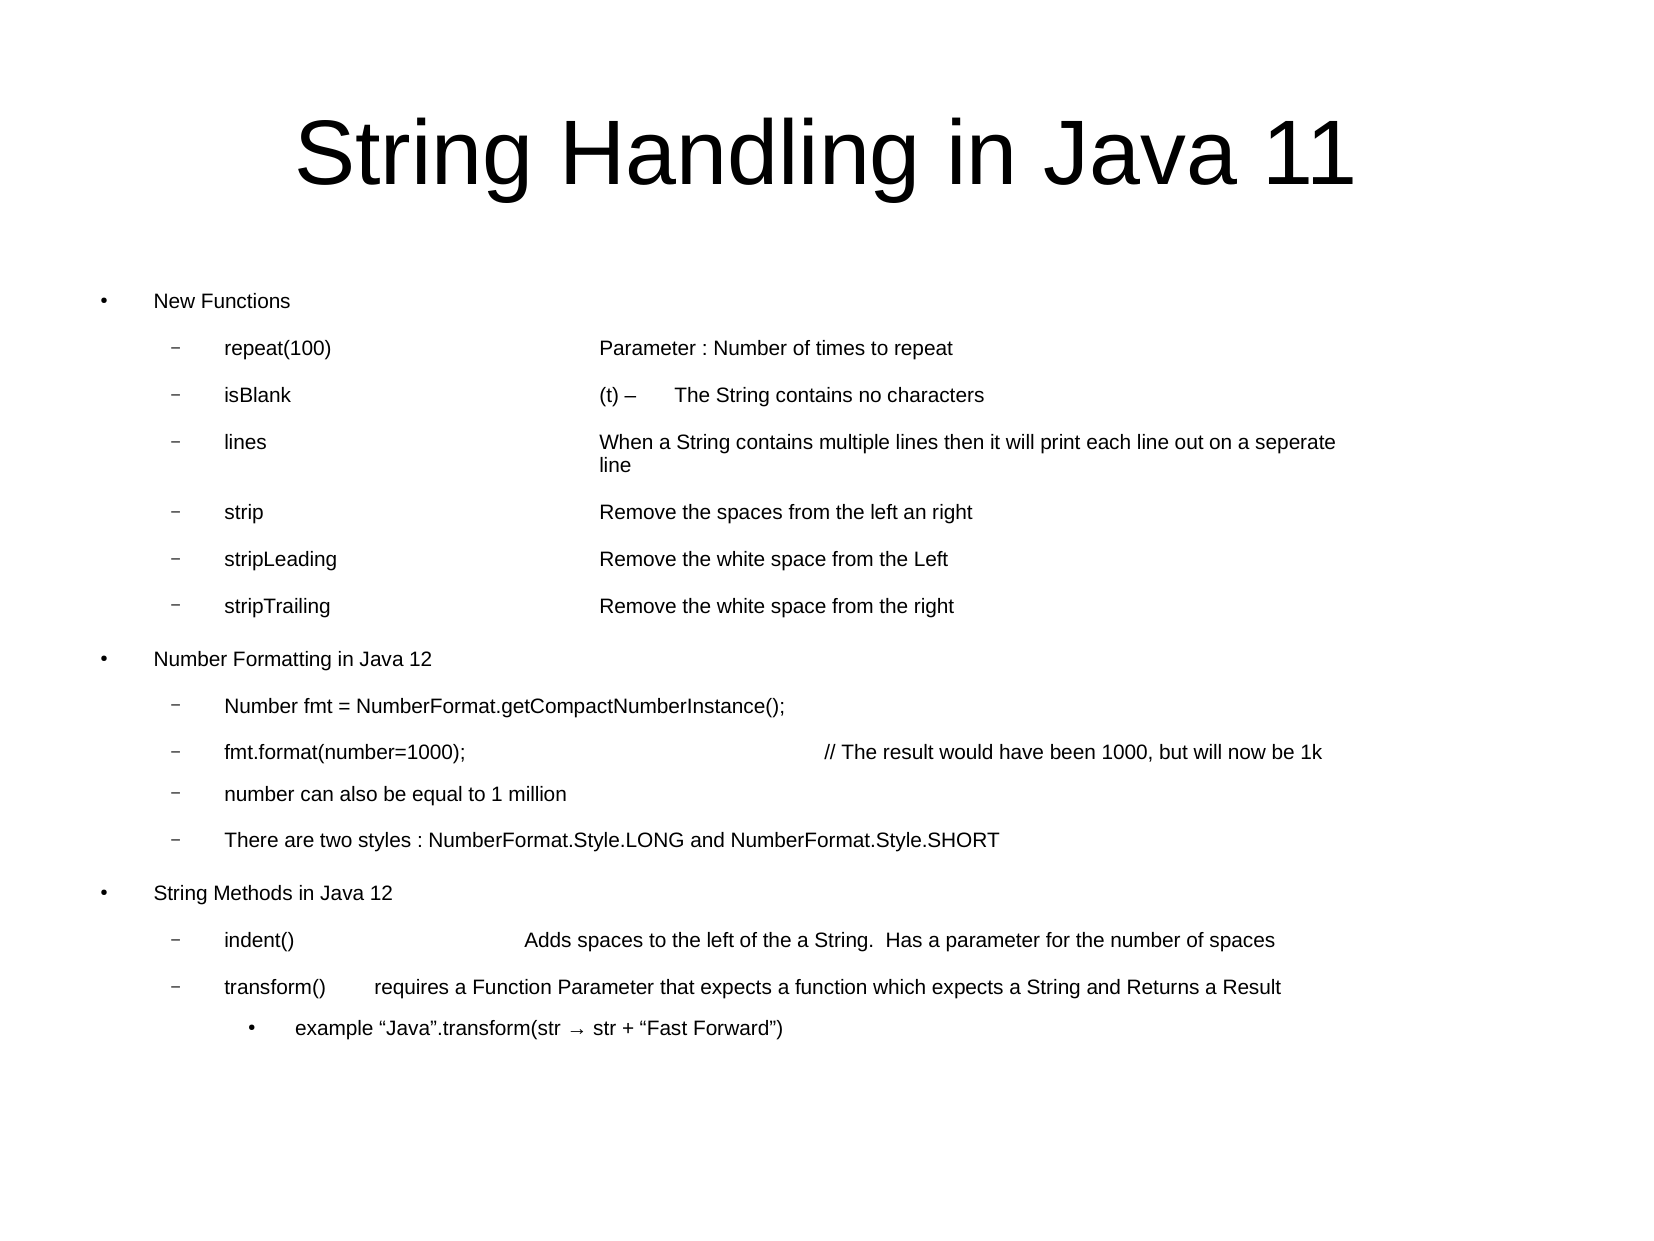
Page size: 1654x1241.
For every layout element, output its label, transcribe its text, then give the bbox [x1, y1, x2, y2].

list New Functions repeat(100) Parameter : Number of times to repeat isBlank (t) – The String contains no characters lines When a String contains multiple lines then it will print each line out on a seperate line strip Remove the spaces from the left an right stripLeading Remove the white space from the Left stripTrailing Remove the white space from the right Number Formatting in Java 12 Number fmt = NumberFormat.getCompactNumberInstance(); fmt.format(number=1000); // The result would have been 1000, but will now be 1k number can also be equal to 1 million There are two styles : NumberFormat.Style.LONG and NumberFormat.Style.SHORT String Methods in Java 12 indent() Adds spaces to the left of the a String. Has a parameter for the number of spaces transform() requires a Function Parameter that expects a function which expects a String and Returns a Result example “Java”.transform(str → str + “Fast Forward”) [82, 290, 1636, 1220]
title String Handling in Java 11 [82, 16, 1571, 290]
